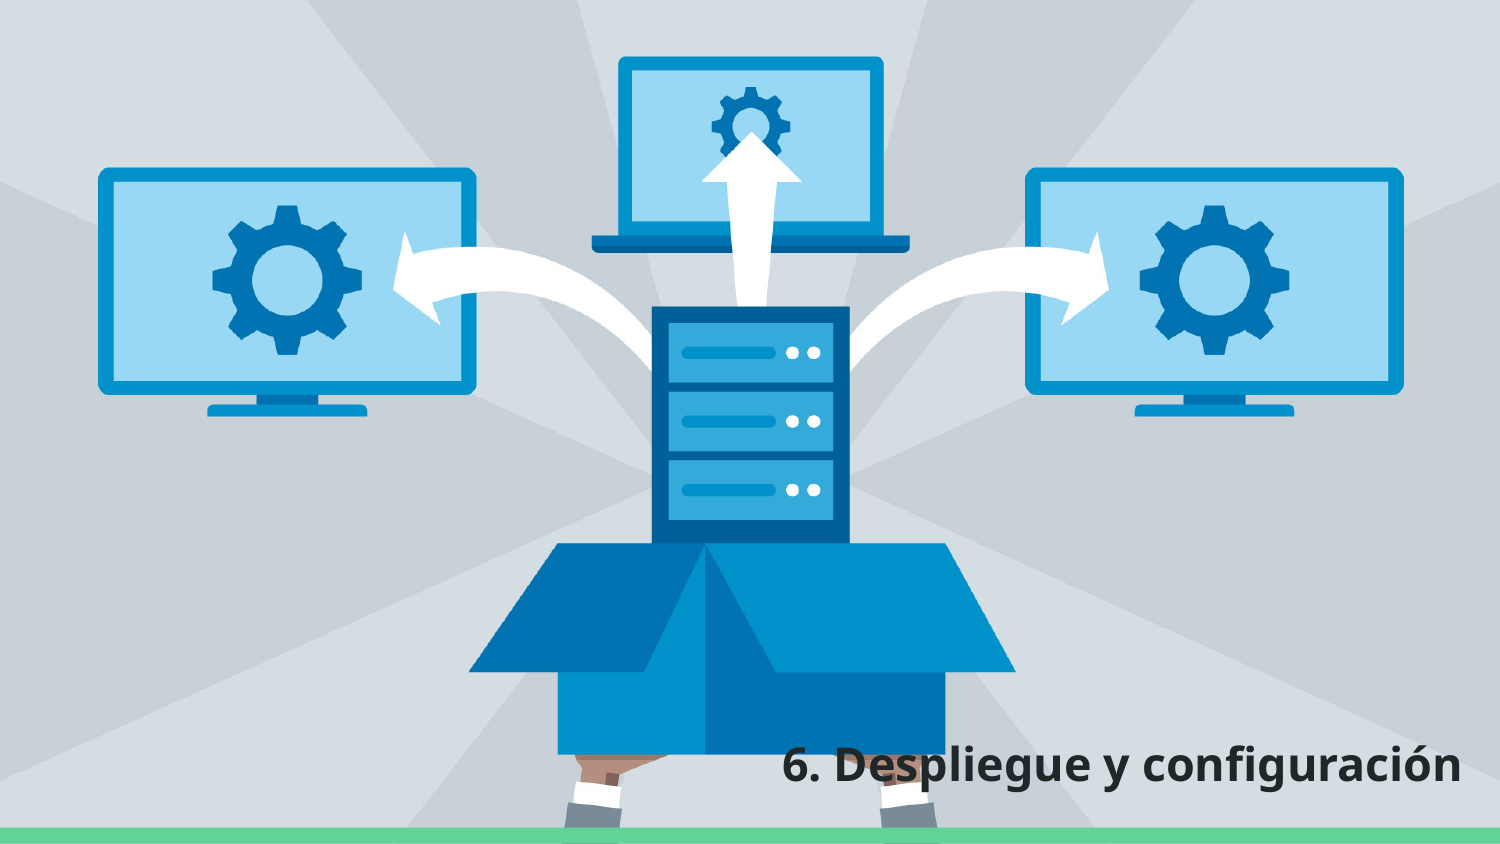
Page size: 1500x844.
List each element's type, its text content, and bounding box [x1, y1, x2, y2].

title 6. Despliegue y configuración [430, 716, 1500, 811]
picture [0, 0, 1500, 827]
